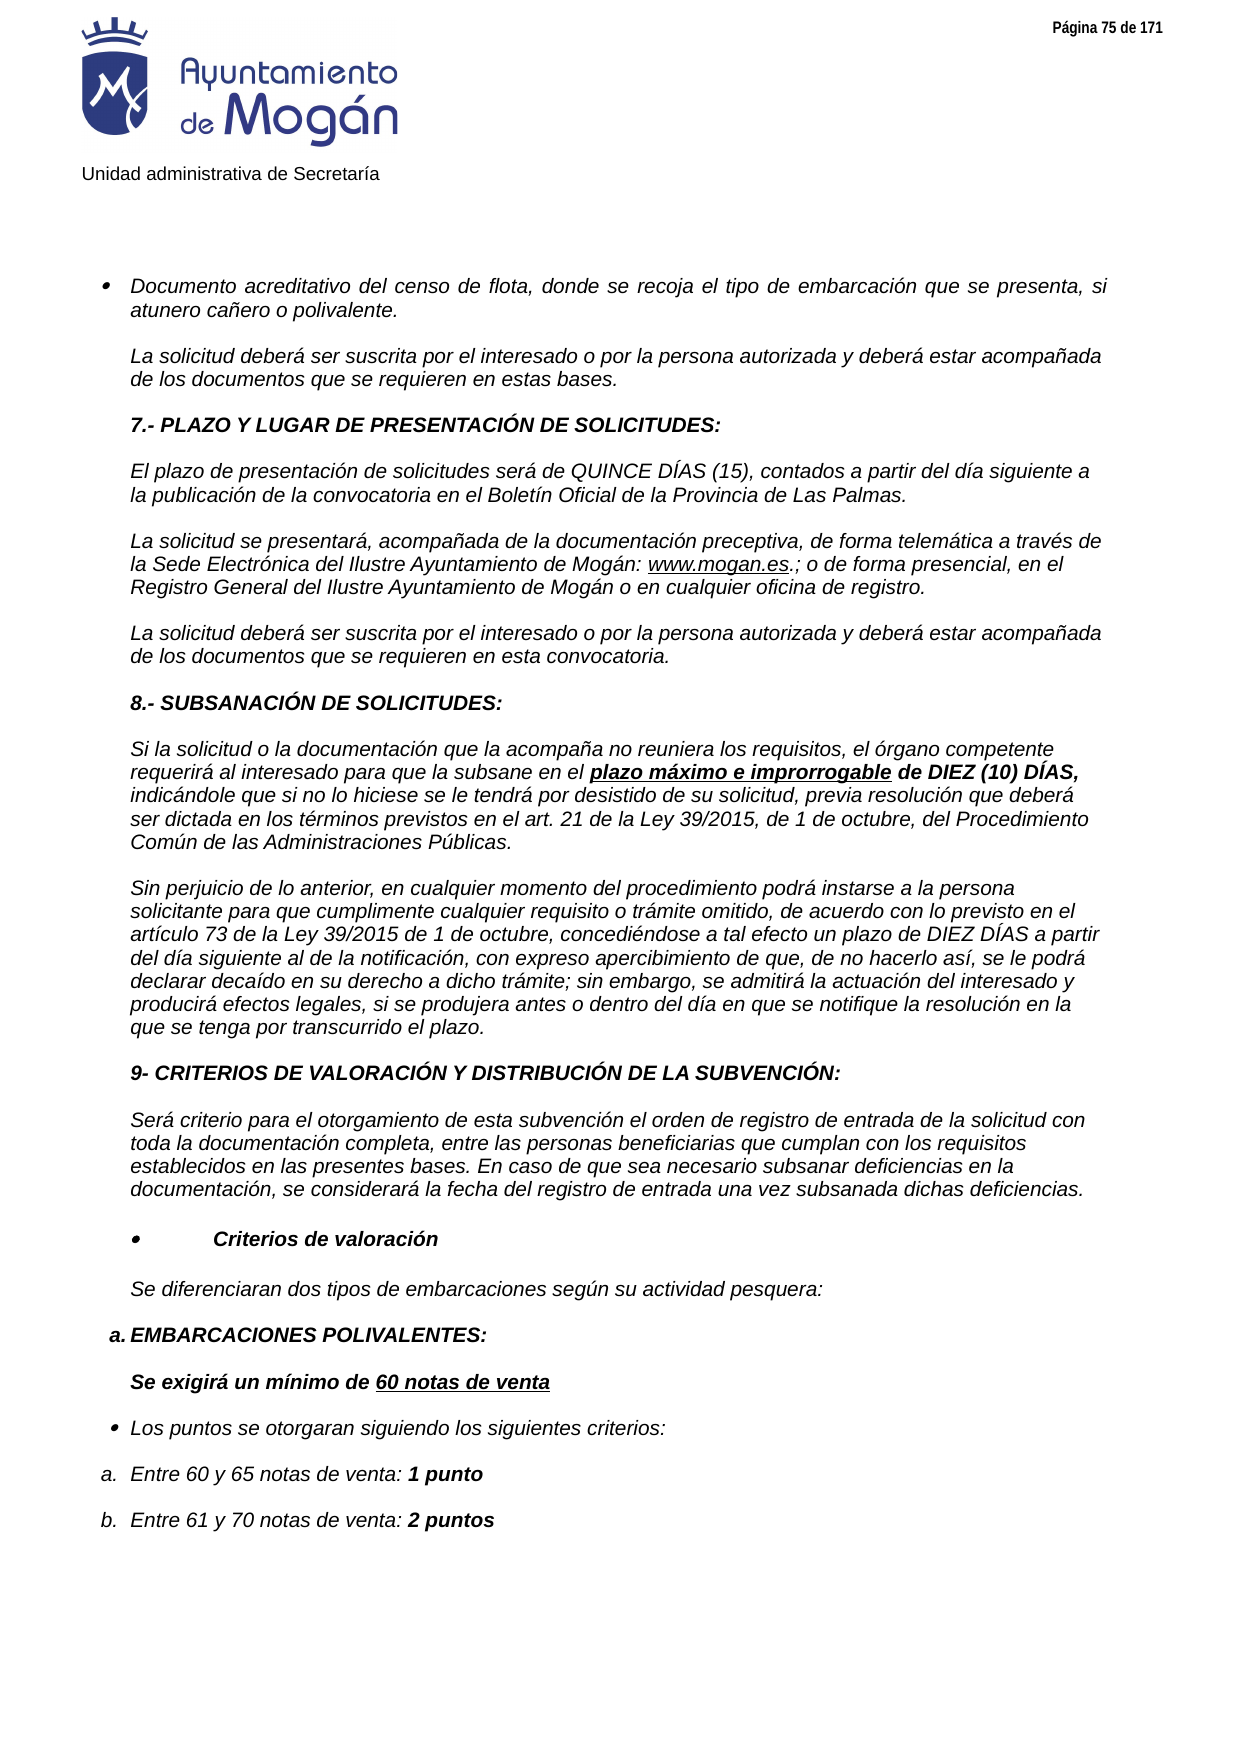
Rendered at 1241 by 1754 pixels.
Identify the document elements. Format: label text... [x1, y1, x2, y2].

text Se diferenciaran dos tipos de embarcaciones según su actividad pesquera: [130, 1278, 1110, 1301]
list Los puntos se otorgaran siguiendo los siguientes criterios: [109, 1416, 1110, 1440]
text Será criterio para el otorgamiento de esta subvención el orden de registro de entrada de la solicitud con toda la documentación completa, entre las personas beneficiarias que cumplan con los requisitos establecidos en las presentes bases. En caso de que sea necesario subsanar deficiencias en la documentación, se considerará la fecha del registro de entrada una vez subsanada dichas deficiencias. [130, 1108, 1110, 1201]
text Si la solicitud o la documentación que la acompaña no reuniera los requisitos, el órgano competente requerirá al interesado para que la subsane en el plazo máximo e improrrogable de DIEZ (10) DÍAS, indicándole que si no lo hiciese se le tendrá por desistido de su solicitud, previa resolución que deberá ser dictada en los términos previstos en el art. 21 de la Ley 39/2015, de 1 de octubre, del Procedimiento Común de las Administraciones Públicas. [130, 737, 1110, 853]
text La solicitud deberá ser suscrita por el interesado o por la persona autorizada y deberá estar acompañada de los documentos que se requieren en esta convocatoria. [130, 622, 1110, 668]
text La solicitud deberá ser suscrita por el interesado o por la persona autorizada y deberá estar acompañada de los documentos que se requieren en estas bases. [130, 344, 1110, 391]
text 9- CRITERIOS DE VALORACIÓN Y DISTRIBUCIÓN DE LA SUBVENCIÓN: [130, 1062, 1110, 1085]
list Entre 60 y 65 notas de venta: 1 punto [101, 1463, 1110, 1486]
subtitle Criterios de valoración [130, 1228, 1110, 1251]
text Sin perjuicio de lo anterior, en cualquier momento del procedimiento podrá instarse a la persona solicitante para que cumplimente cualquier requisito o trámite omitido, de acuerdo con lo previsto en el artículo 73 de la Ley 39/2015 de 1 de octubre, concediéndose a tal efecto un plazo de DIEZ DÍAS a partir del día siguiente al de la notificación, con expreso apercibimiento de que, de no hacerlo así, se le podrá declarar decaído en su derecho a dicho trámite; sin embargo, se admitirá la actuación del interesado y producirá efectos legales, si se produjera antes o dentro del día en que se notifique la resolución en la que se tenga por transcurrido el plazo. [130, 876, 1110, 1039]
text Se exigirá un mínimo de 60 notas de venta [130, 1370, 1110, 1393]
text 7.- PLAZO Y LUGAR DE PRESENTACIÓN DE SOLICITUDES: [130, 414, 1110, 437]
picture [81, 17, 398, 153]
list Documento acreditativo del censo de flota, donde se recoja el tipo de embarcación que se presenta, si atunero cañero o polivalente. [101, 275, 1110, 321]
text El plazo de presentación de solicitudes será de QUINCE DÍAS (15), contados a partir del día siguiente a la publicación de la convocatoria en el Boletín Oficial de la Provincia de Las Palmas. [130, 460, 1110, 506]
text 8.- SUBSANACIÓN DE SOLICITUDES: [130, 691, 1110, 714]
list EMBARCACIONES POLIVALENTES: [109, 1324, 1110, 1347]
text La solicitud se presentará, acompañada de la documentación preceptiva, de forma telemática a través de la Sede Electrónica del Ilustre Ayuntamiento de Mogán: www.mogan.es.; o de forma presencial, en el Registro General del Ilustre Ayuntamiento de Mogán o en cualquier oficina de registro. [130, 529, 1110, 599]
list Entre 61 y 70 notas de venta: 2 puntos [101, 1509, 1110, 1532]
